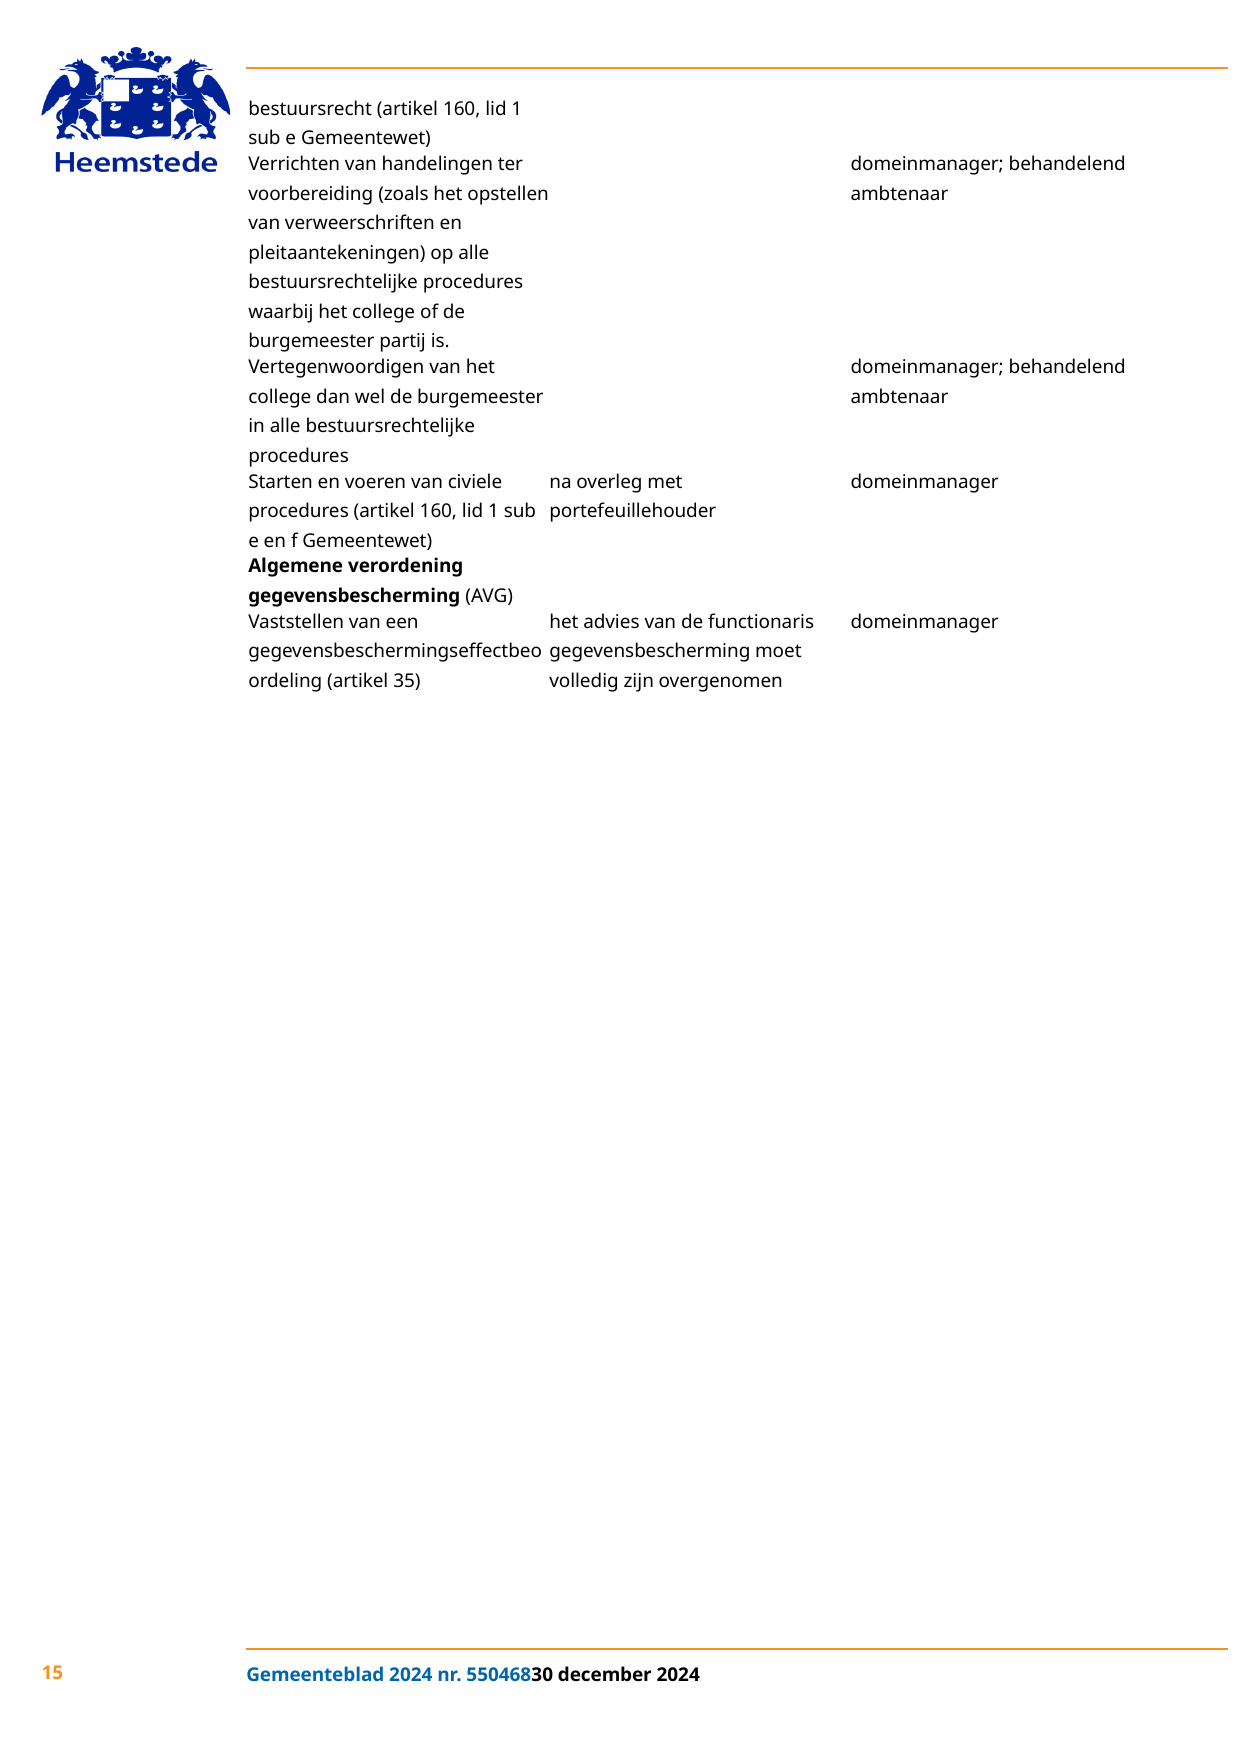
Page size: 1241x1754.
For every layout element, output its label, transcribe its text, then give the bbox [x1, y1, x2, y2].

table_cell [850, 95, 1152, 150]
table_cell [549, 95, 850, 150]
picture [41, 47, 231, 172]
table_cell na overleg met portefeuillehouder [549, 468, 850, 553]
table_cell domeinmanager; behandelend ambtenaar [850, 150, 1152, 353]
table_cell Algemene verordening gegevensbescherming (AVG) [248, 553, 549, 608]
table_cell Vaststellen van een gegevensbeschermingseffectbeoordeling (artikel 35) [248, 608, 549, 693]
table_cell Starten en voeren van civiele procedures (artikel 160, lid 1 sub e en f Gemeentewet) [248, 468, 549, 553]
table_cell [549, 353, 850, 468]
table_cell [549, 553, 850, 608]
table_cell domeinmanager [850, 608, 1152, 693]
table_cell Vertegenwoordigen van het college dan wel de burgemeester in alle bestuursrechtelijke procedures [248, 353, 549, 468]
table_cell [549, 150, 850, 353]
table_cell domeinmanager; behandelend ambtenaar [850, 353, 1152, 468]
table_cell Verrichten van handelingen ter voorbereiding (zoals het opstellen van verweerschriften en pleitaantekeningen) op alle bestuursrechtelijke procedures waarbij het college of de burgemeester partij is. [248, 150, 549, 353]
table_cell het advies van de functionaris gegevensbescherming moet volledig zijn overgenomen [549, 608, 850, 693]
table_cell [850, 553, 1152, 608]
table_cell domeinmanager [850, 468, 1152, 553]
table_cell bestuursrecht (artikel 160, lid 1 sub e Gemeentewet) [248, 95, 549, 150]
